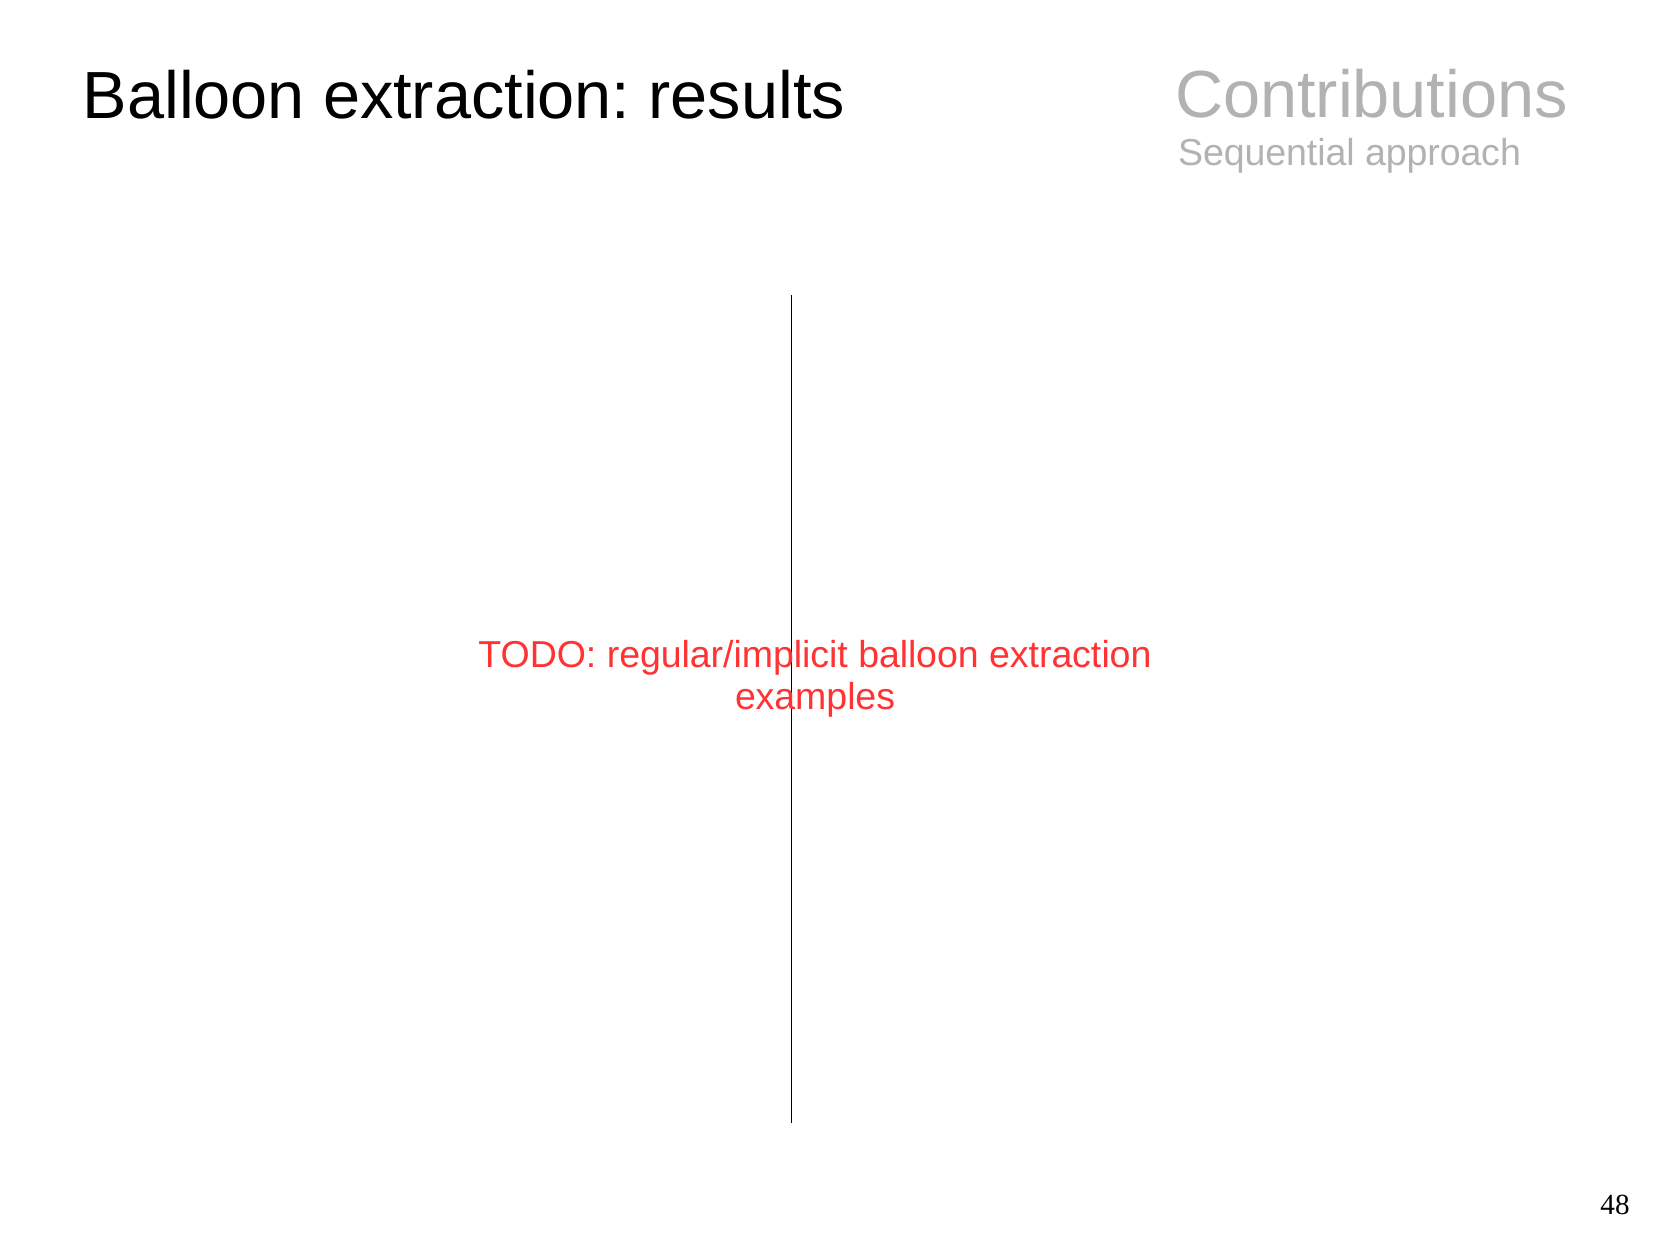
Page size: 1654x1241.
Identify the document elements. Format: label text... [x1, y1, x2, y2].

text_box TODO: regular/implicit balloon extraction examples [437, 625, 1193, 725]
title Balloon extraction: results [82, 49, 1571, 142]
